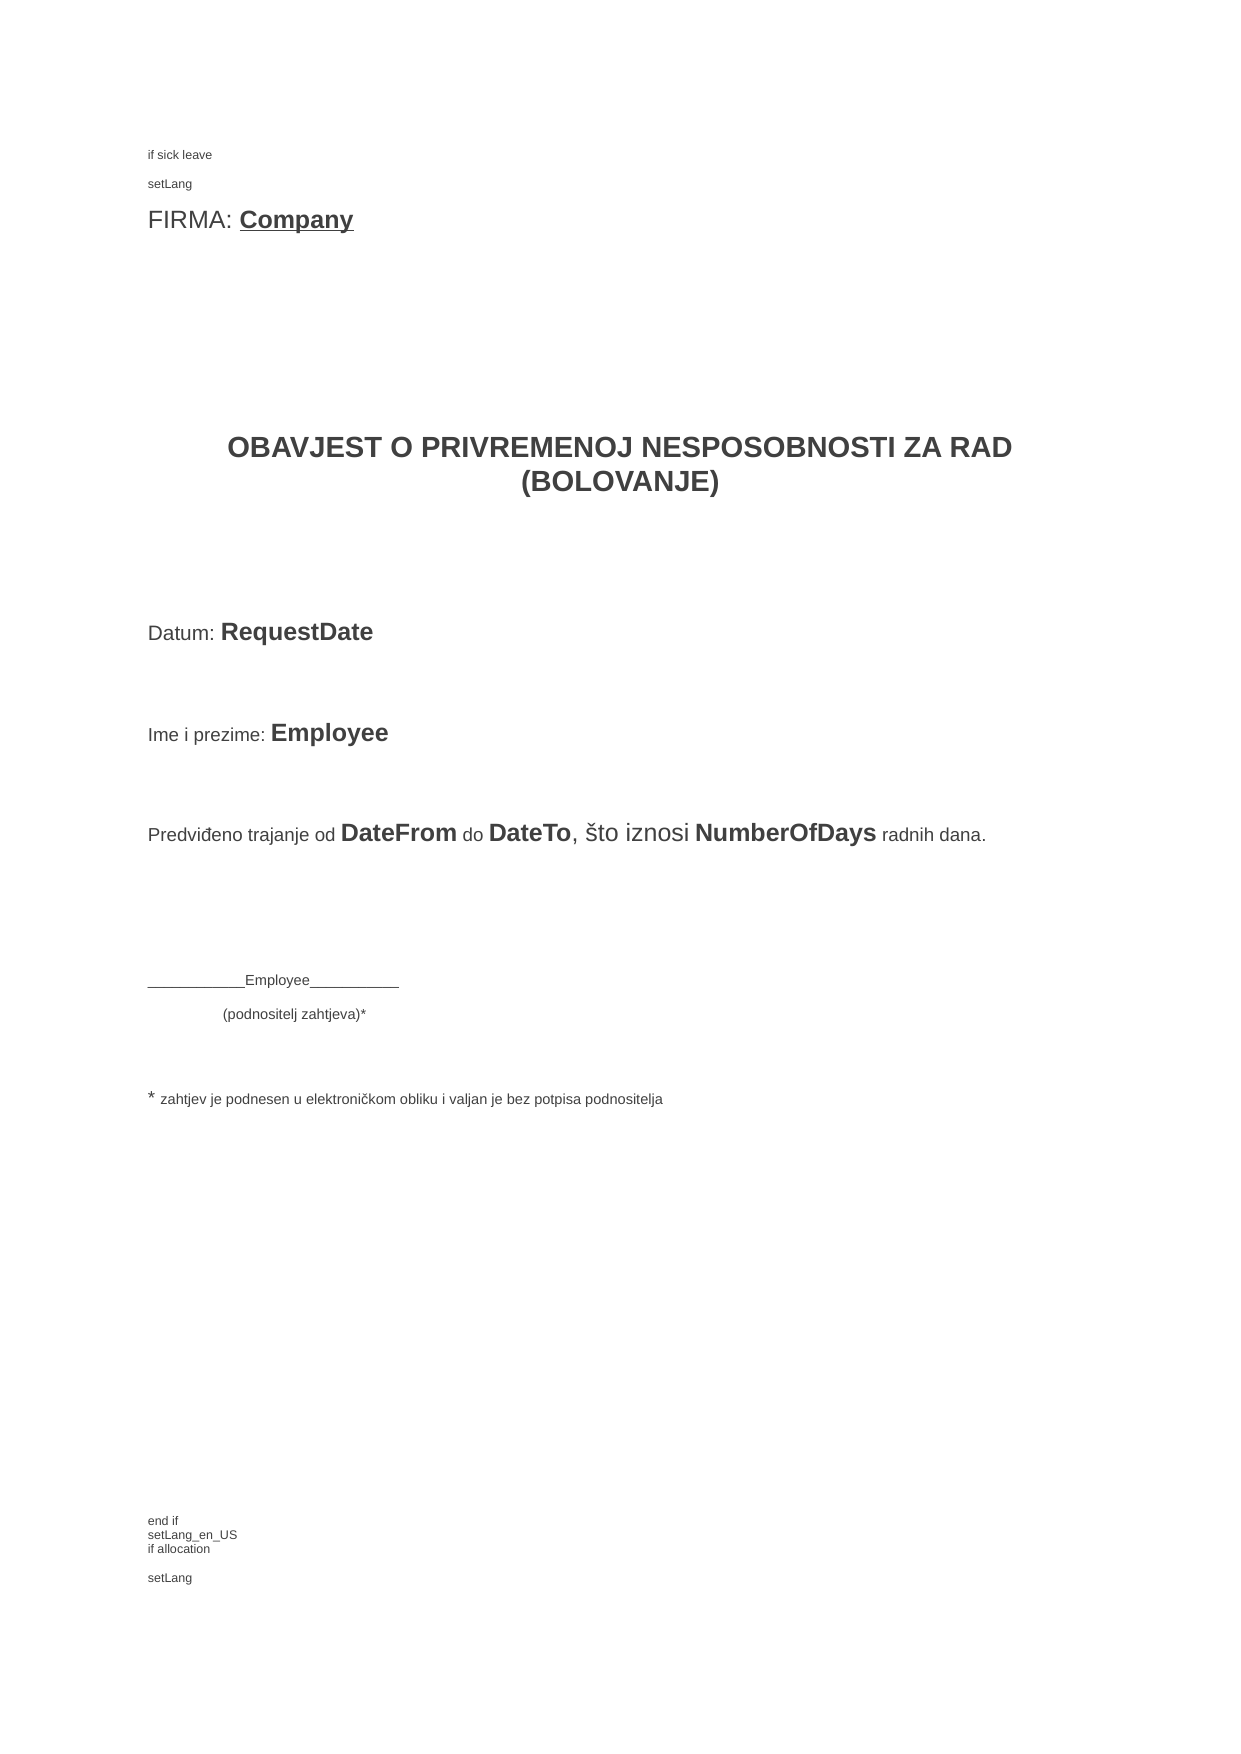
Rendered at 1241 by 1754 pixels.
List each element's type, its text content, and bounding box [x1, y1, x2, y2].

text setLang_en_US [148, 1528, 1093, 1542]
text end if [148, 1513, 1093, 1528]
text OBAVJEST O PRIVREMENOJ NESPOSOBNOSTI ZA RAD [148, 430, 1093, 464]
text (podnositelj zahtjeva)* [148, 1005, 1093, 1022]
text setLang [148, 1571, 1093, 1585]
text setLang [148, 176, 1093, 191]
text Datum: RequestDate [148, 617, 1093, 646]
text if sick leave [148, 148, 1093, 162]
text Ime i prezime: Employee [148, 718, 1093, 747]
text FIRMA: Company [148, 205, 1093, 234]
text if allocation [148, 1542, 1093, 1556]
text (BOLOVANJE) [148, 464, 1093, 497]
text * zahtjev je podnesen u elektroničkom obliku i valjan je bez potpisa podnositelja [148, 1087, 1093, 1108]
text ____________Employee___________ [148, 972, 1093, 988]
text Predviđeno trajanje od DateFrom do DateTo, što iznosi NumberOfDays radnih dana. [148, 818, 1093, 847]
